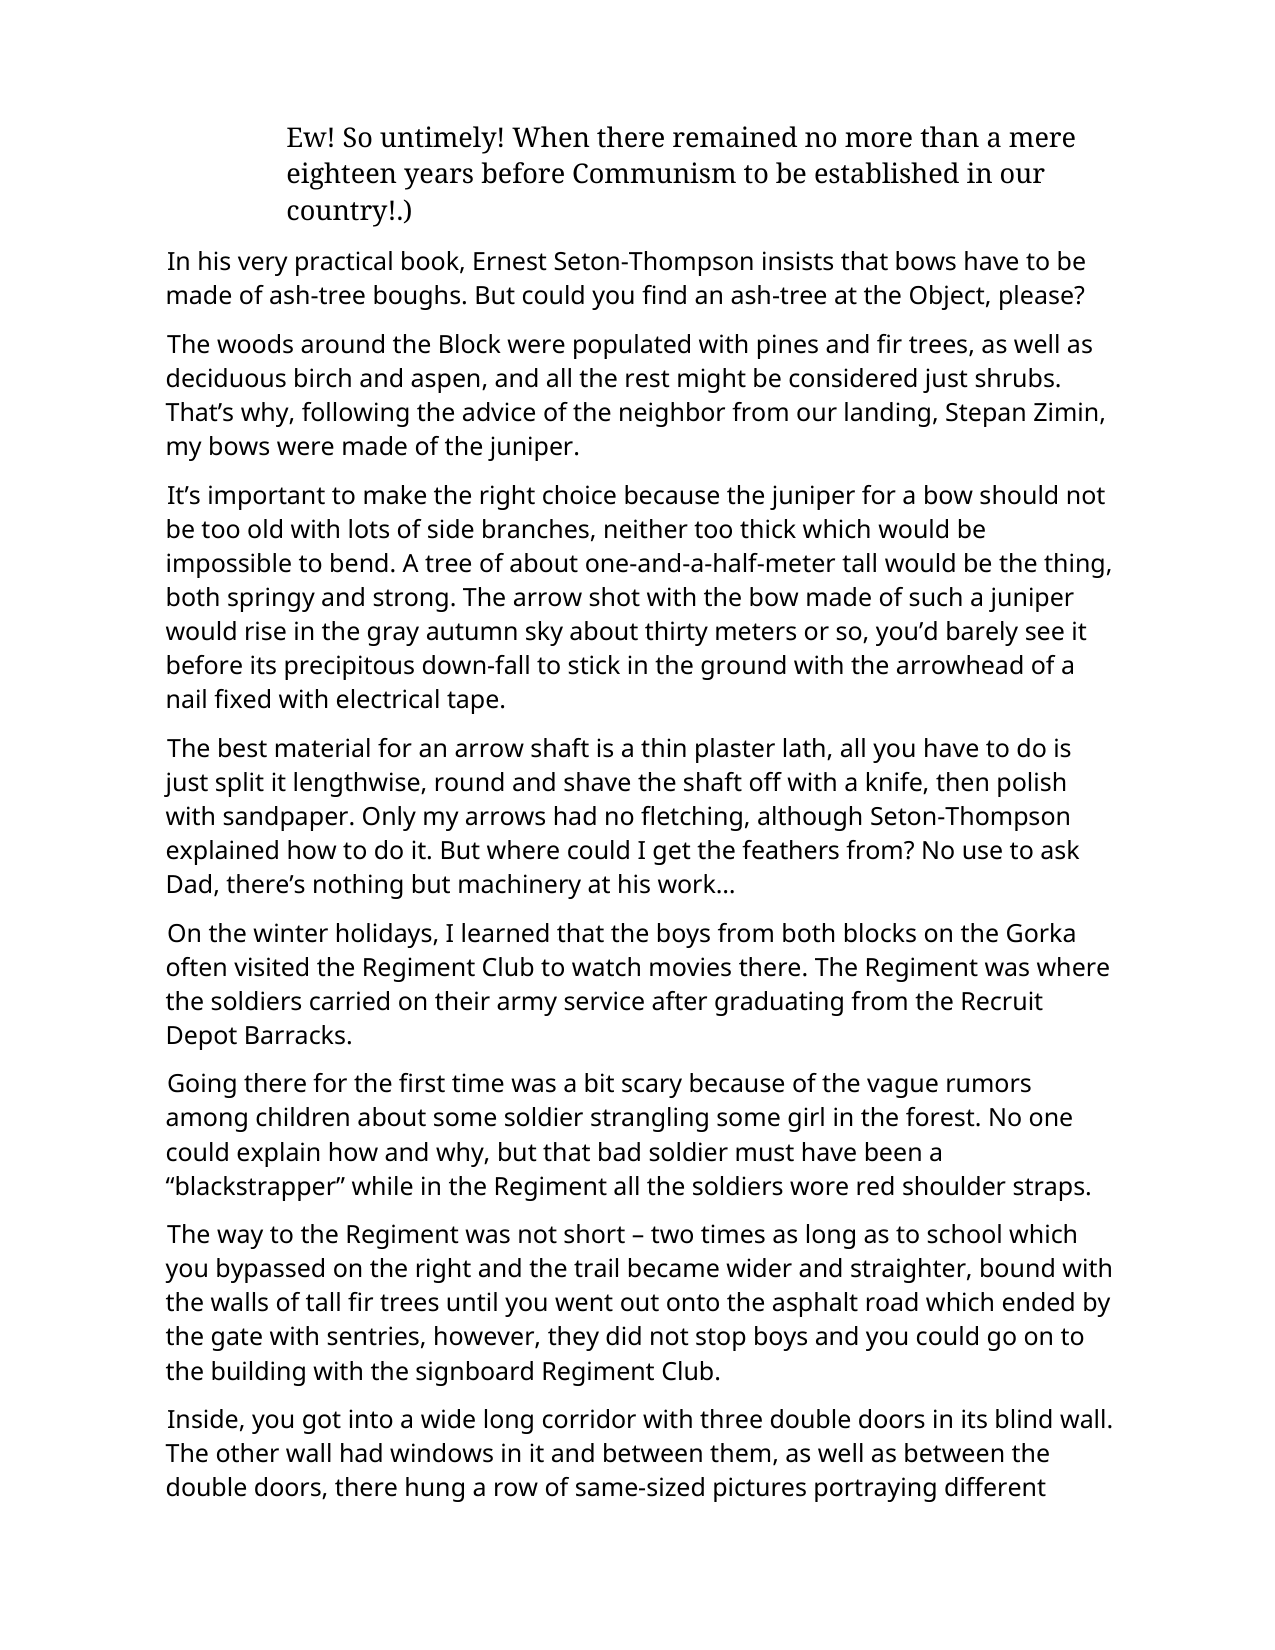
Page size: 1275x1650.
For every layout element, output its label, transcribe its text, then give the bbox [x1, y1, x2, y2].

list Ew! So untimely! When there remained no more than a mere eighteen years before Communism to be established in our country!.) [286, 118, 1118, 229]
text It’s important to make the right choice because the juniper for a bow should not be too old with lots of side branches, neither too thick which would be impossible to bend. A tree of about one-and-a-half-meter tall would be the thing, both springy and strong. The arrow shot with the bow made of such a juniper would rise in the gray autumn sky about thirty meters or so, you’d barely see it before its precipitous down-fall to stick in the ground with the arrowhead of a nail fixed with electrical tape. [165, 477, 1118, 716]
text Inside, you got into a wide long corridor with three double doors in its blind wall. The other wall had windows in it and between them, as well as between the double doors, there hung a row of same-sized pictures portraying different [165, 1402, 1118, 1504]
text The way to the Regiment was not short – two times as long as to school which you bypassed on the right and the trail became wider and straighter, bound with the walls of tall fir trees until you went out onto the asphalt road which ended by the gate with sentries, however, they did not stop boys and you could go on to the building with the signboard Regiment Club. [165, 1217, 1118, 1387]
text The best material for an arrow shaft is a thin plaster lath, all you have to do is just split it lengthwise, round and shave the shaft off with a knife, then polish with sandpaper. Only my arrows had no fletching, although Seton-Thompson explained how to do it. But where could I get the feathers from? No use to ask Dad, there’s nothing but machinery at his work… [165, 730, 1118, 901]
text The woods around the Block were populated with pines and fir trees, as well as deciduous birch and aspen, and all the rest might be considered just shrubs. That’s why, following the advice of the neighbor from our landing, Stepan Zimin, my bows were made of the juniper. [165, 326, 1118, 463]
text In his very practical book, Ernest Seton-Thompson insists that bows have to be made of ash-tree boughs. But could you find an ash-tree at the Object, please? [165, 244, 1118, 312]
text Going there for the first time was a bit scary because of the vague rumors among children about some soldier strangling some girl in the forest. No one could explain how and why, but that bad soldier must have been a “blackstrapper” while in the Regiment all the soldiers wore red shoulder straps. [165, 1066, 1118, 1202]
text On the winter holidays, I learned that the boys from both blocks on the Gorka often visited the Regiment Club to watch movies there. The Regiment was where the soldiers carried on their army service after graduating from the Recruit Depot Barracks. [165, 915, 1118, 1051]
